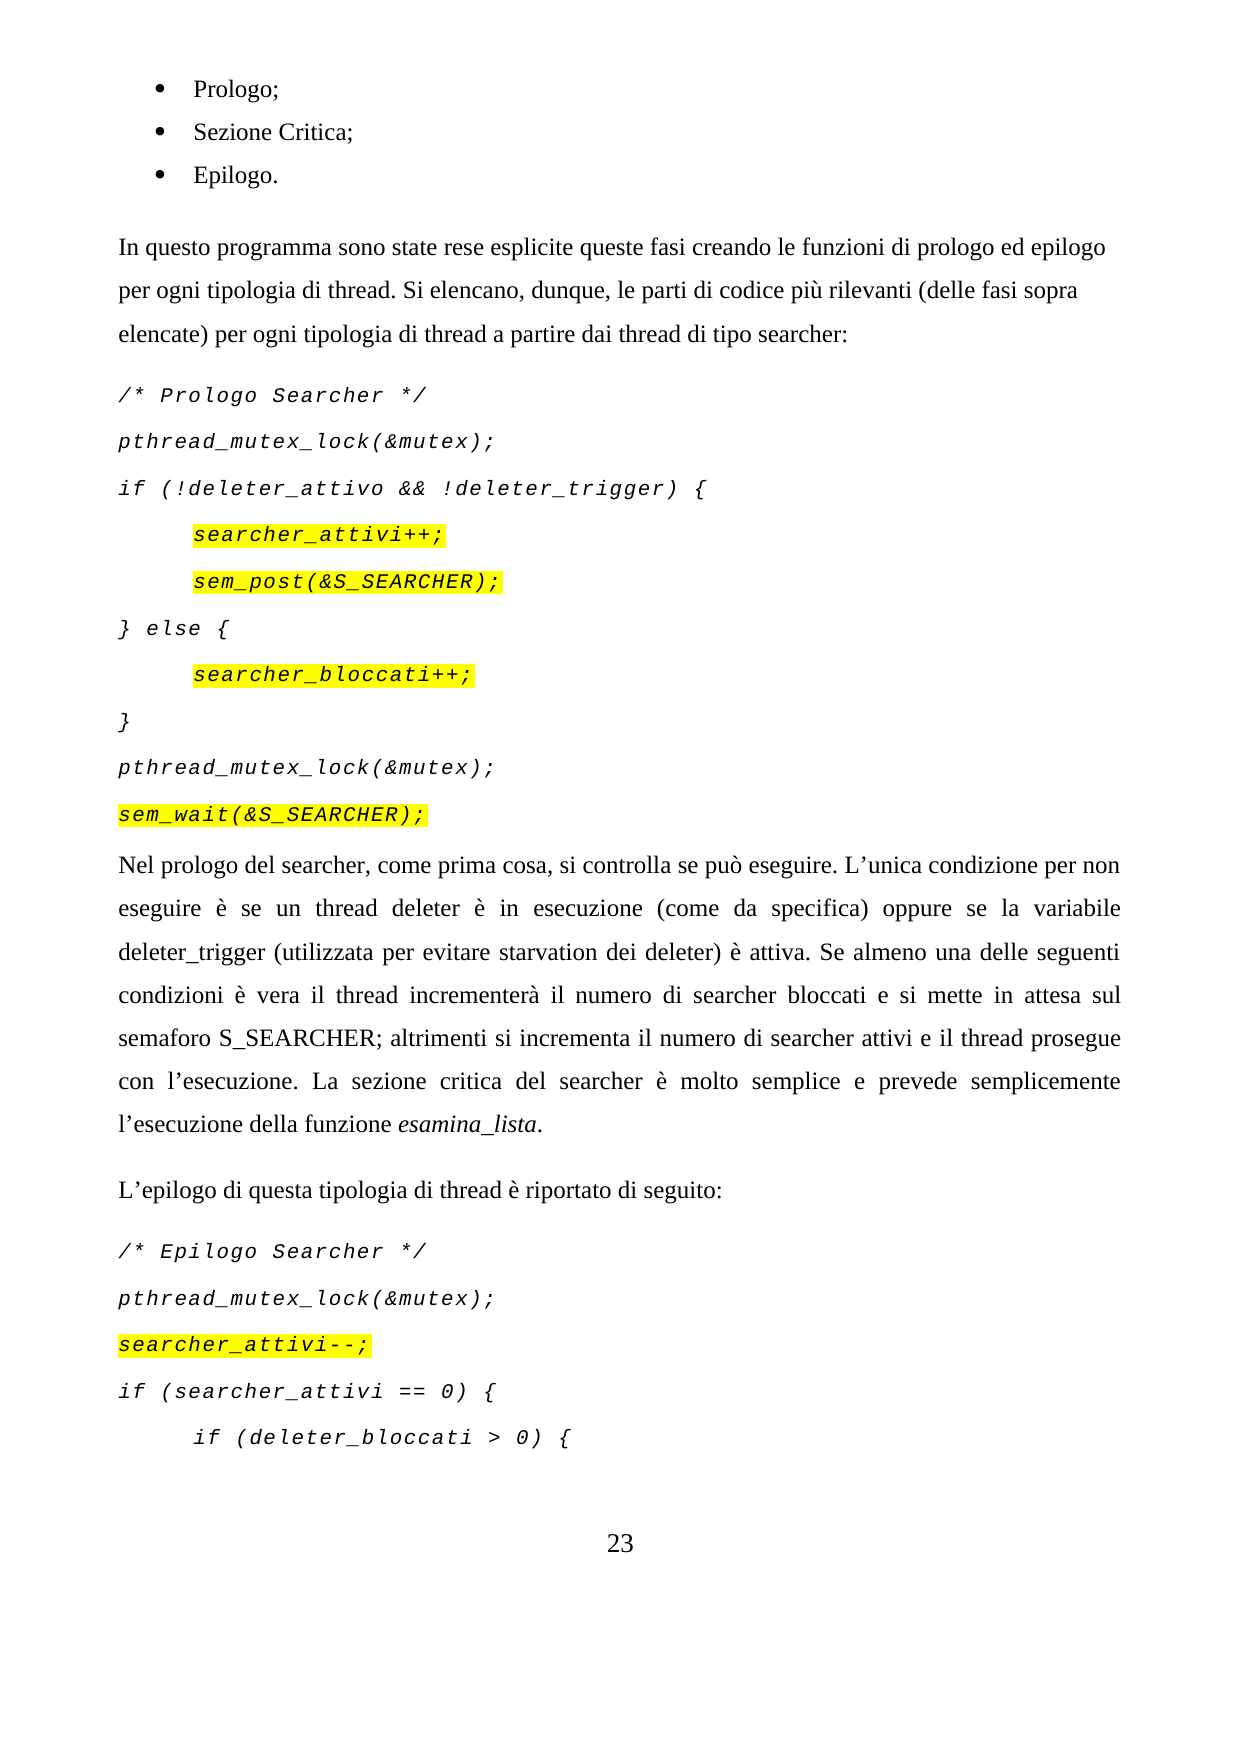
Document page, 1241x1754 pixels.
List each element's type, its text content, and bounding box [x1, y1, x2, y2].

text searcher_attivi--; [118, 1334, 1122, 1358]
text pthread_mutex_lock(&mutex); [118, 1288, 1122, 1311]
text if (deleter_bloccati > 0) { [118, 1427, 1122, 1451]
text } else { [118, 617, 1122, 641]
list Prologo; [156, 74, 1122, 103]
list Epilogo. [156, 160, 1122, 189]
text In questo programma sono state rese esplicite queste fasi creando le funzioni di prologo ed epilogo per ogni tipologia di thread. Si elencano, dunque, le parti di codice più rilevanti (delle fasi sopra elencate) per ogni tipologia di thread a partire dai thread di tipo searcher: [118, 232, 1122, 347]
text } [118, 711, 1122, 734]
text if (!deleter_attivo && !deleter_trigger) { [118, 478, 1122, 501]
text pthread_mutex_lock(&mutex); [118, 431, 1122, 455]
text /* Prologo Searcher */ [118, 385, 1122, 408]
list Sezione Critica; [156, 117, 1122, 146]
text searcher_bloccati++; [118, 664, 1122, 688]
text L’epilogo di questa tipologia di thread è riportato di seguito: [118, 1175, 1122, 1204]
text searcher_attivi++; [118, 524, 1122, 548]
text Nel prologo del searcher, come prima cosa, si controlla se può eseguire. L’unica condizione per non eseguire è se un thread deleter è in esecuzione (come da specifica) oppure se la variabile deleter_trigger (utilizzata per evitare starvation dei deleter) è attiva. Se almeno una delle seguenti condizioni è vera il thread incrementerà il numero di searcher bloccati e si mette in attesa sul semaforo S_SEARCHER; altrimenti si incrementa il numero di searcher attivi e il thread prosegue con l’esecuzione. La sezione critica del searcher è molto semplice e prevede semplicemente l’esecuzione della funzione esamina_lista. [118, 850, 1122, 1138]
text sem_wait(&S_SEARCHER); [118, 804, 1122, 827]
text /* Epilogo Searcher */ [118, 1241, 1122, 1265]
text sem_post(&S_SEARCHER); [118, 571, 1122, 594]
text pthread_mutex_lock(&mutex); [118, 757, 1122, 781]
text if (searcher_attivi == 0) { [118, 1381, 1122, 1404]
